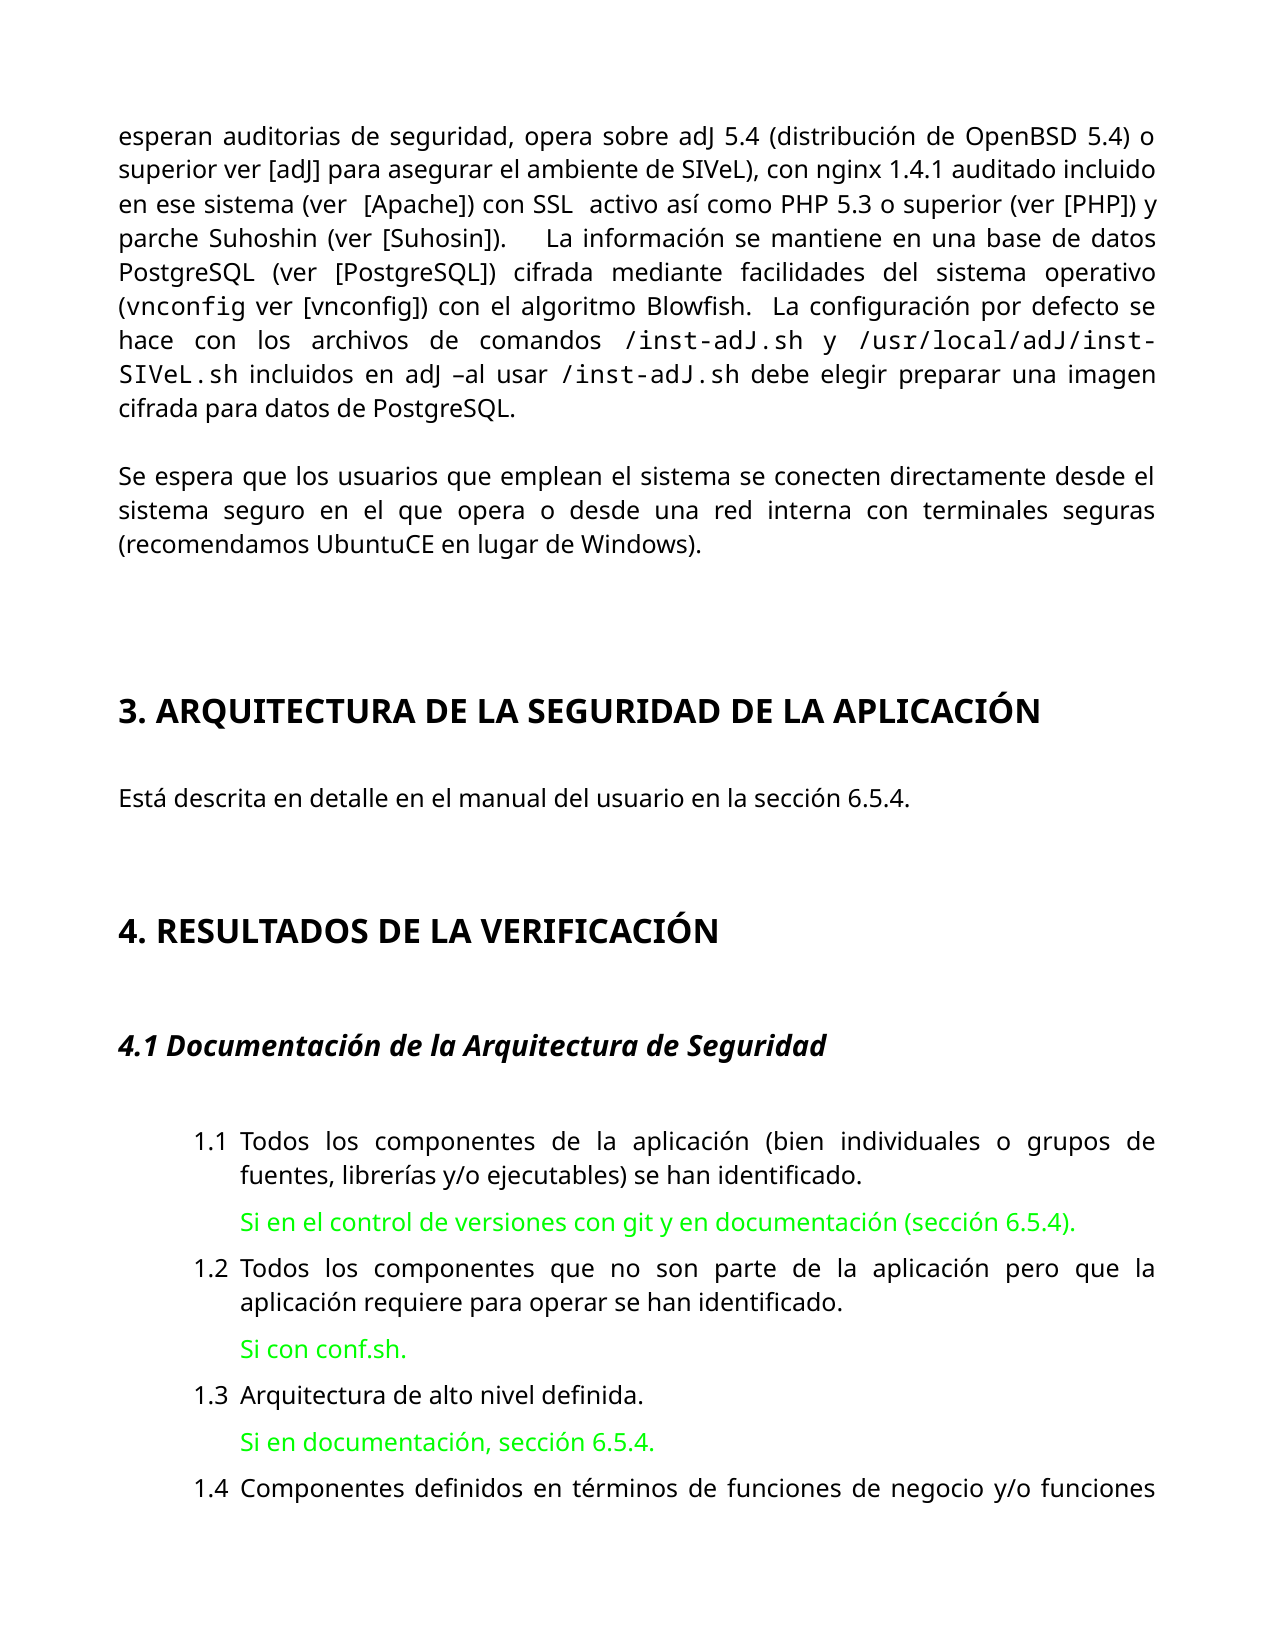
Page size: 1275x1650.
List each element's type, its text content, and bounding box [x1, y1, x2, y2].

list Si en documentación, sección 6.5.4. [193, 1424, 1157, 1459]
list Si en el control de versiones con git y en documentación (sección 6.5.4). [193, 1204, 1157, 1238]
text esperan auditorias de seguridad, opera sobre adJ 5.4 (distribución de OpenBSD 5.4) o superior ver [adJ] para asegurar el ambiente de SIVeL), con nginx 1.4.1 auditado incluido en ese sistema (ver [Apache]) con SSL activo así como PHP 5.3 o superior (ver [PHP]) y parche Suhoshin (ver [Suhosin]). La información se mantiene en una base de datos PostgreSQL (ver [PostgreSQL]) cifrada mediante facilidades del sistema operativo (vnconfig ver [vnconfig]) con el algoritmo Blowfish. La configuración por defecto se hace con los archivos de comandos /inst-adJ.sh y /usr/local/adJ/inst-SIVeL.sh incluidos en adJ –al usar /inst-adJ.sh debe elegir preparar una imagen cifrada para datos de PostgreSQL. [118, 118, 1157, 425]
subtitle 4.1 Documentación de la Arquitectura de Seguridad [118, 1025, 1157, 1064]
list Si con conf.sh. [193, 1331, 1157, 1366]
list Arquitectura de alto nivel definida. [193, 1378, 1157, 1412]
list Todos los componentes que no son parte de la aplicación pero que la aplicación requiere para operar se han identificado. [193, 1251, 1157, 1319]
subtitle 3. ARQUITECTURA DE LA SEGURIDAD DE LA APLICACIÓN [118, 688, 1157, 734]
list Todos los componentes de la aplicación (bien individuales o grupos de fuentes, librerías y/o ejecutables) se han identificado. [193, 1124, 1157, 1192]
text Se espera que los usuarios que emplean el sistema se conecten directamente desde el sistema seguro en el que opera o desde una red interna con terminales seguras (recomendamos UbuntuCE en lugar de Windows). [118, 459, 1157, 561]
list Componentes definidos en términos de funciones de negocio y/o funciones [193, 1471, 1157, 1505]
text Está descrita en detalle en el manual del usuario en la sección 6.5.4. [118, 780, 1157, 814]
subtitle 4. RESULTADOS DE LA VERIFICACIÓN [118, 908, 1157, 953]
